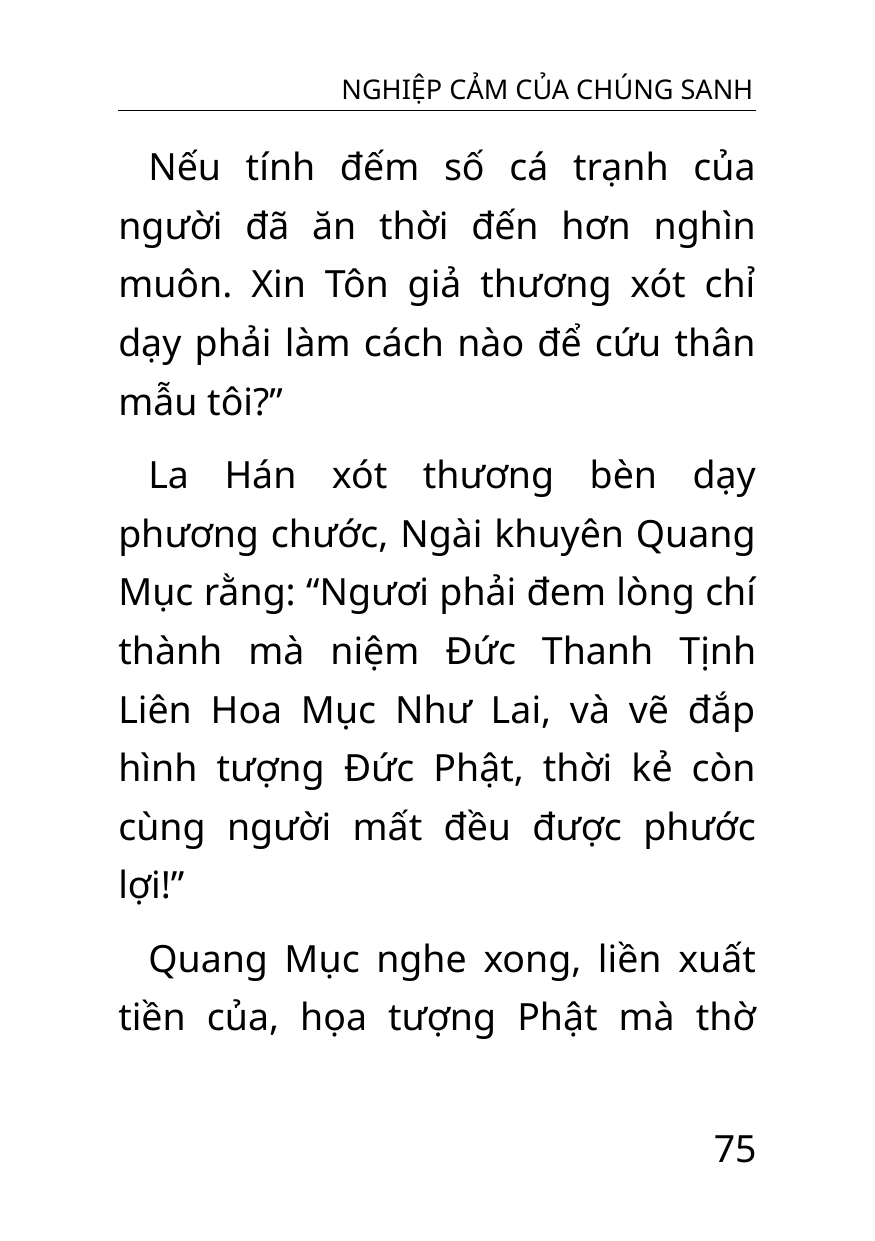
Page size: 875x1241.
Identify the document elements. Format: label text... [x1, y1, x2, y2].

text Quang Mục nghe xong, liền xuất tiền của, họa tượng Phật mà thờ [118, 932, 756, 1042]
text La Hán xót thương bèn dạy phương chước, Ngài khuyên Quang Mục rằng: “Ngươi phải đem lòng chí thành mà niệm Đức Thanh Tịnh Liên Hoa Mục Như Lai, và vẽ đắp hình tượng Đức Phật, thời kẻ còn cùng người mất đều được phước lợi!” [118, 448, 756, 910]
text Nếu tính đếm số cá trạnh của người đã ăn thời đến hơn nghìn muôn. Xin Tôn giả thương xót chỉ dạy phải làm cách nào để cứu thân mẫu tôi?” [118, 141, 756, 426]
